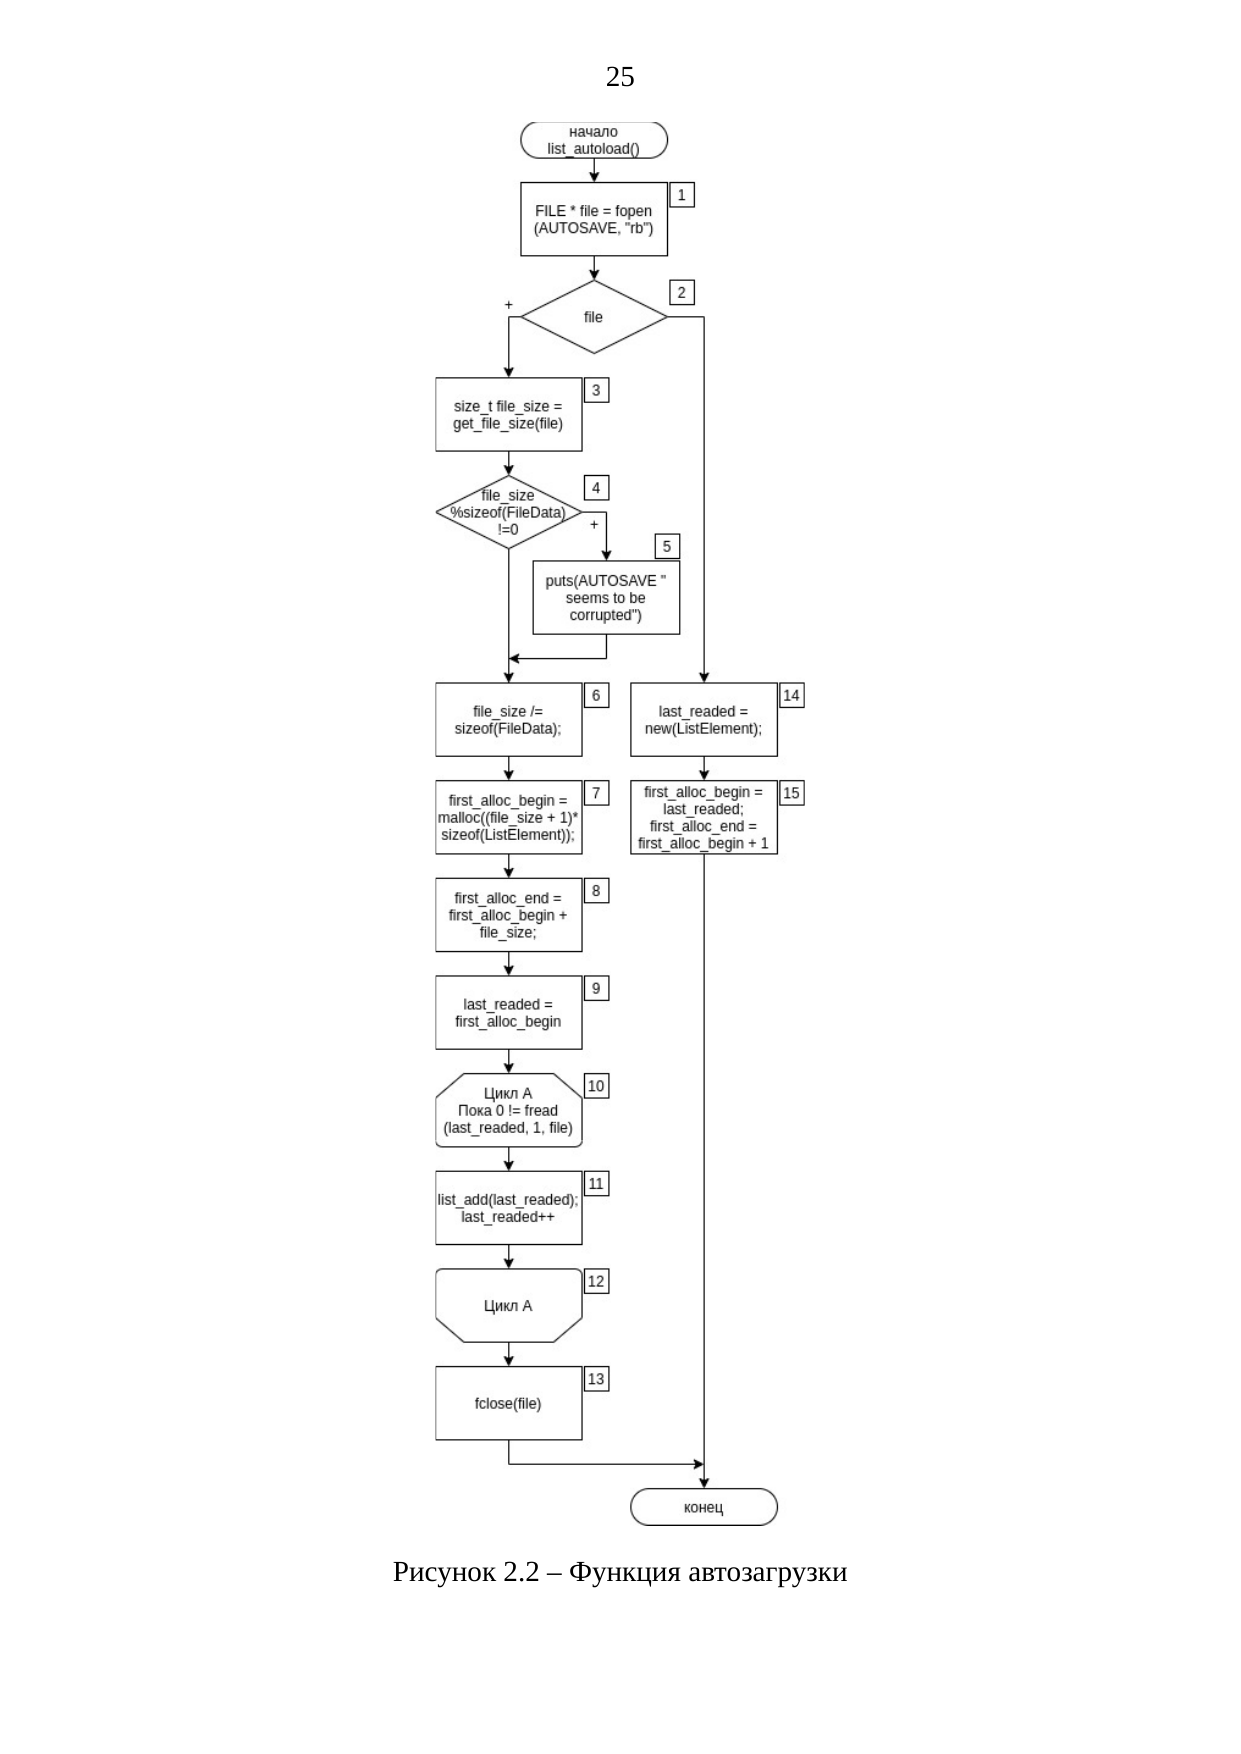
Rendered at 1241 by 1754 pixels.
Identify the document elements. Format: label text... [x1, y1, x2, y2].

picture [435, 122, 805, 1526]
text Рисунок 2.2 – Функция автозагрузки [118, 1554, 1122, 1587]
